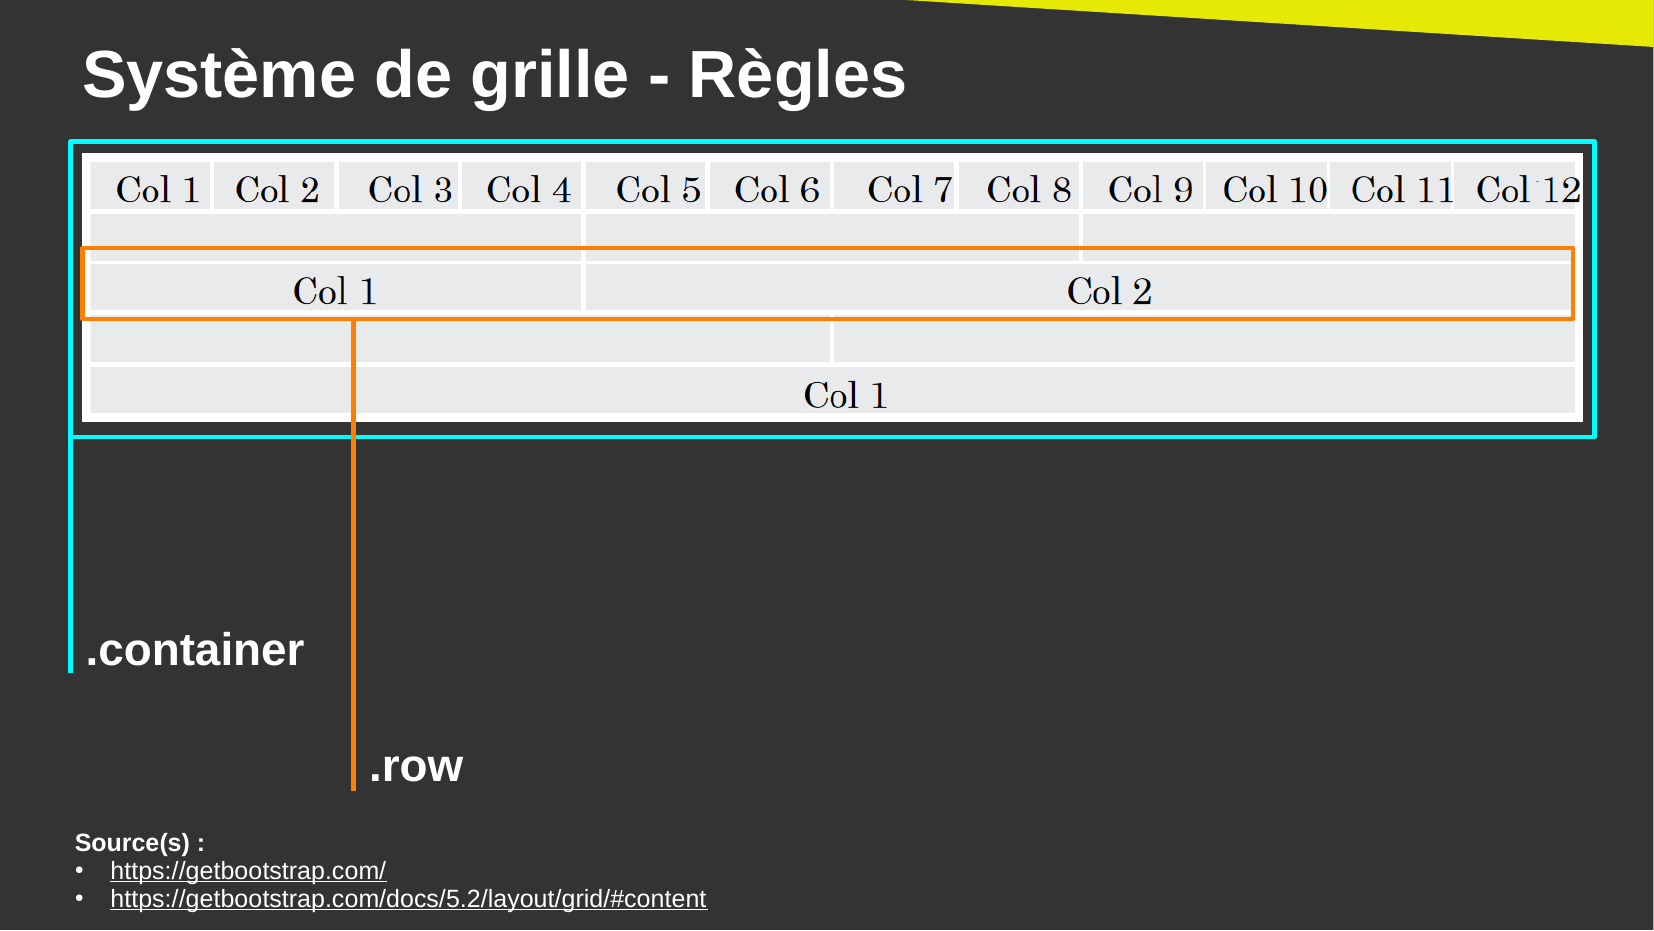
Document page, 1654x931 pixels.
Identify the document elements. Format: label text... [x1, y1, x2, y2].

picture [82, 321, 351, 422]
picture [82, 153, 1583, 422]
title Système de grille - Règles [82, 37, 1571, 114]
text_box Source(s) : https://getbootstrap.com/ https://getbootstrap.com/docs/5.2/layout/grid/#content [60, 821, 1583, 921]
picture [85, 250, 1571, 317]
text_box [906, 0, 1654, 47]
text_box .container [70, 616, 351, 683]
text_box .row [354, 732, 638, 799]
